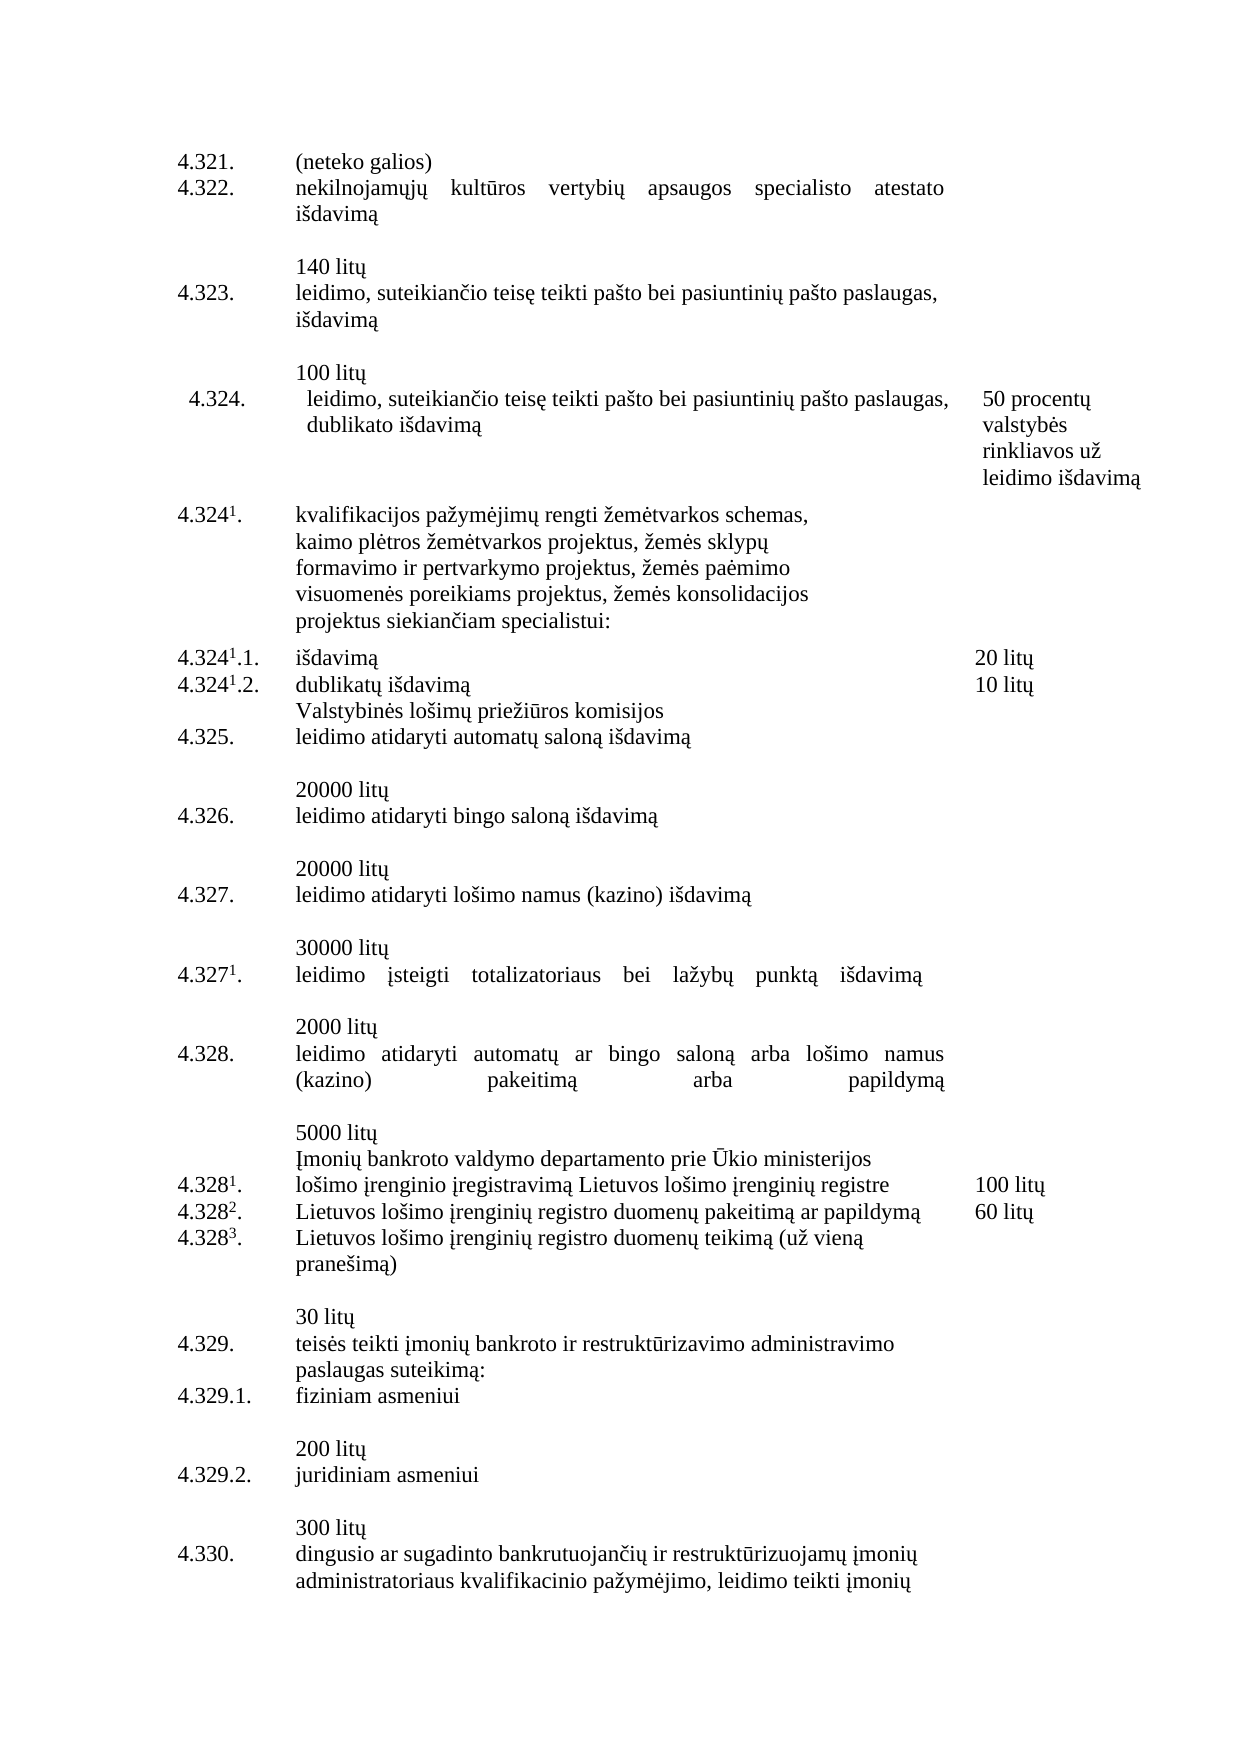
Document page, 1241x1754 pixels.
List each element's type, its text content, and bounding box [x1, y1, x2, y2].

text 4.329. teisės teikti įmonių bankroto ir restruktūrizavimo administravimo paslaugas suteikimą: [177, 1329, 945, 1382]
text 4.329.2. juridiniam asmeniui 300 litų [177, 1461, 945, 1540]
text 4.329.1. fiziniam asmeniui 200 litų [177, 1382, 945, 1461]
text 4.321. (neteko galios) [177, 148, 945, 174]
table_header 50 procentų valstybės rinkliavos už leidimo išdavimą [971, 385, 1163, 490]
text 4.327. leidimo atidaryti lošimo namus (kazino) išdavimą 30000 litų [177, 882, 945, 961]
text 4.3282. Lietuvos lošimo įrenginių registro duomenų pakeitimą ar papildymą 60 litų [177, 1198, 1122, 1224]
text kaimo plėtros žemėtvarkos projektus, žemės sklypų [177, 528, 1122, 554]
text 4.3271. leidimo įsteigti totalizatoriaus bei lažybų punktą išdavimą 2000 litų [177, 961, 945, 1040]
text 4.3241. kvalifikacijos pažymėjimų rengti žemėtvarkos schemas, [177, 490, 1122, 528]
table_header leidimo, suteikiančio teisę teikti pašto bei pasiuntinių pašto paslaugas, dublikato išdavimą [295, 385, 971, 490]
text 4.323. leidimo, suteikiančio teisę teikti pašto bei pasiuntinių pašto paslaugas, išdavimą 100 litų [177, 279, 945, 385]
text 4.3241.1. išdavimą 20 litų [177, 633, 1122, 671]
text 4.3283. Lietuvos lošimo įrenginių registro duomenų teikimą (už vieną pranešimą) 30 litų [177, 1224, 945, 1329]
text Valstybinės lošimų priežiūros komisijos [177, 697, 945, 723]
text 4.3241.2. dublikatų išdavimą 10 litų [177, 671, 1152, 697]
text visuomenės poreikiams projektus, žemės konsolidacijos [177, 581, 1122, 607]
table_header 4.324. [177, 385, 295, 490]
text 4.328. leidimo atidaryti automatų ar bingo saloną arba lošimo namus (kazino) pakeitimą arba papildymą 5000 litų [177, 1040, 945, 1145]
text Įmonių bankroto valdymo departamento prie Ūkio ministerijos [177, 1145, 945, 1171]
text 4.326. leidimo atidaryti bingo saloną išdavimą 20000 litų [177, 802, 945, 882]
text formavimo ir pertvarkymo projektus, žemės paėmimo [177, 554, 1122, 581]
text 4.322. nekilnojamųjų kultūros vertybių apsaugos specialisto atestato išdavimą 140 litų [177, 174, 945, 279]
text 4.330. dingusio ar sugadinto bankrutuojančių ir restruktūrizuojamų įmonių administratoriaus kvalifikacinio pažymėjimo, leidimo teikti įmonių [177, 1540, 945, 1593]
text projektus siekiančiam specialistui: [177, 607, 1122, 633]
text 4.3281. lošimo įrenginio įregistravimą Lietuvos lošimo įrenginių registre 100 litų [177, 1171, 1122, 1198]
text 4.325. leidimo atidaryti automatų saloną išdavimą 20000 litų [177, 723, 945, 802]
